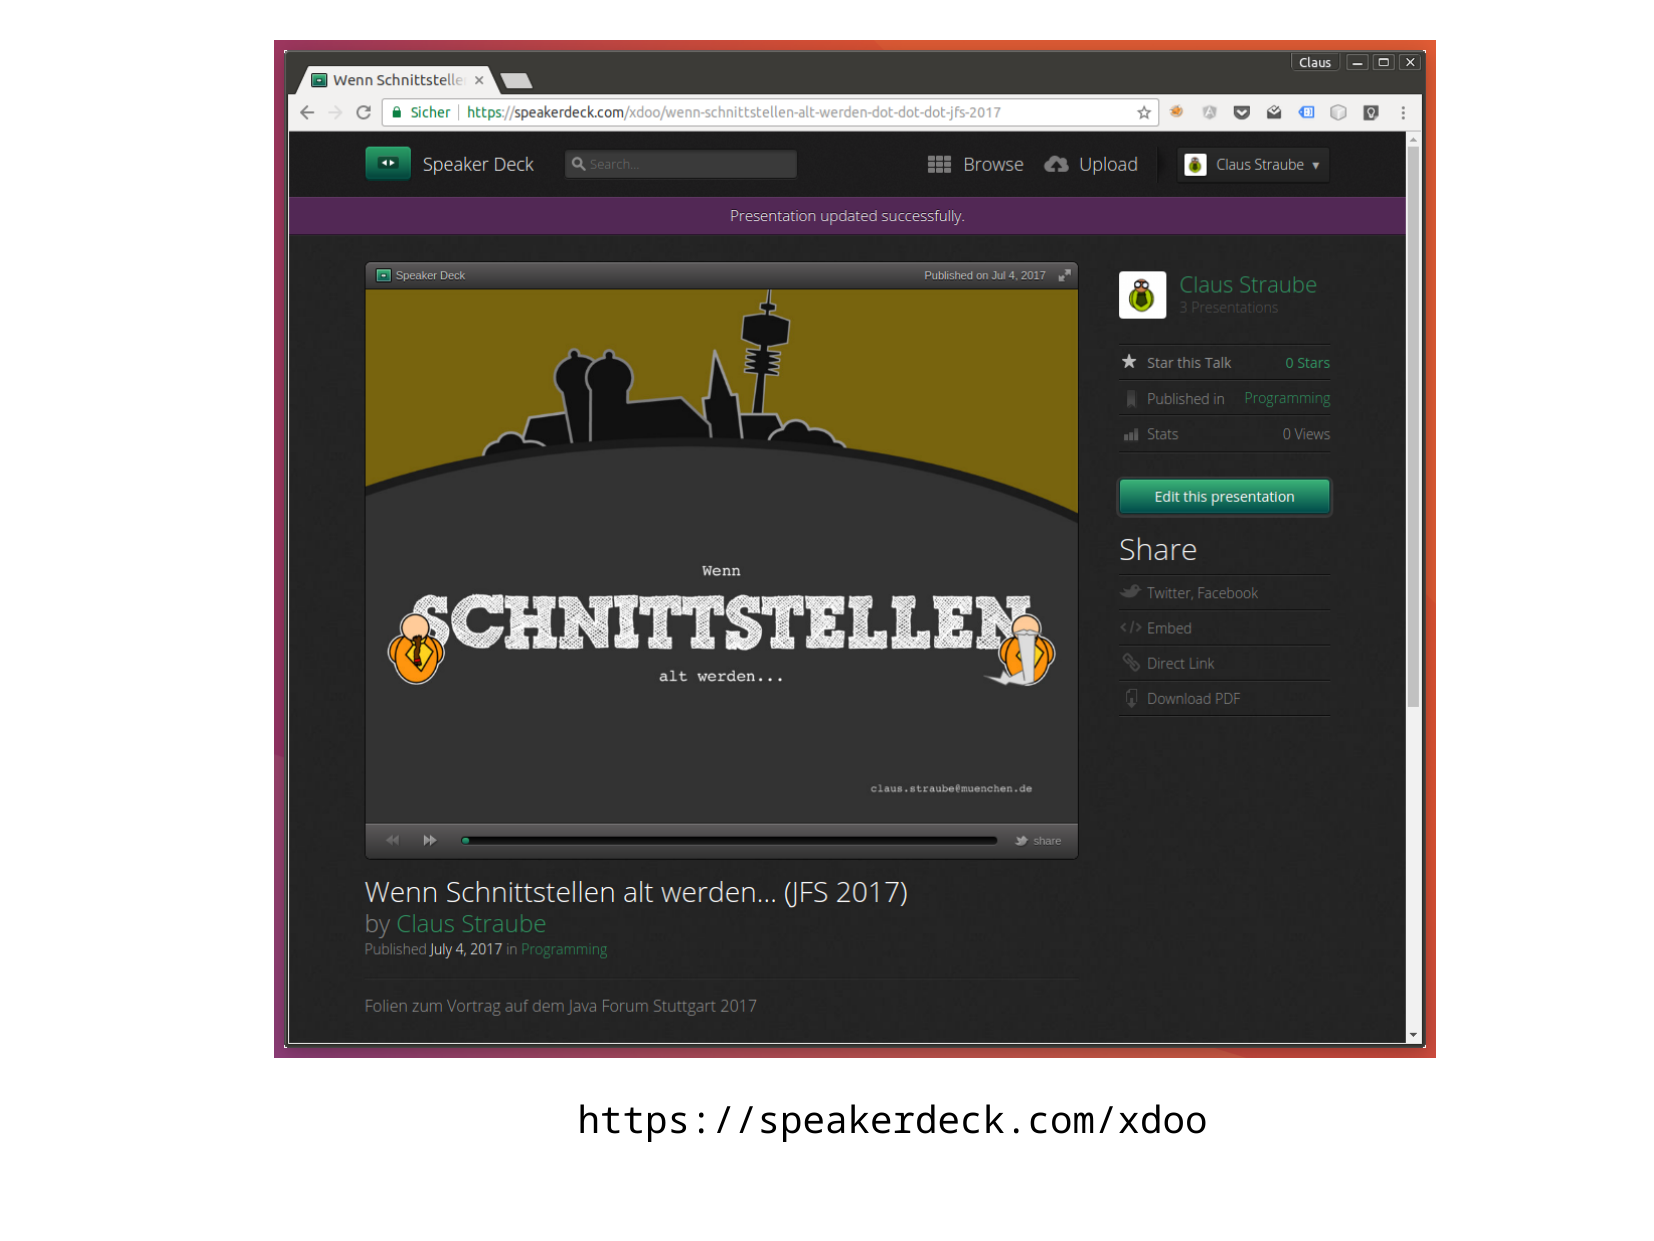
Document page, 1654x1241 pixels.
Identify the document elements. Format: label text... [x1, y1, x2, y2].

text_box https://speakerdeck.com/xdoo [562, 1085, 1261, 1188]
picture [274, 40, 1436, 1058]
